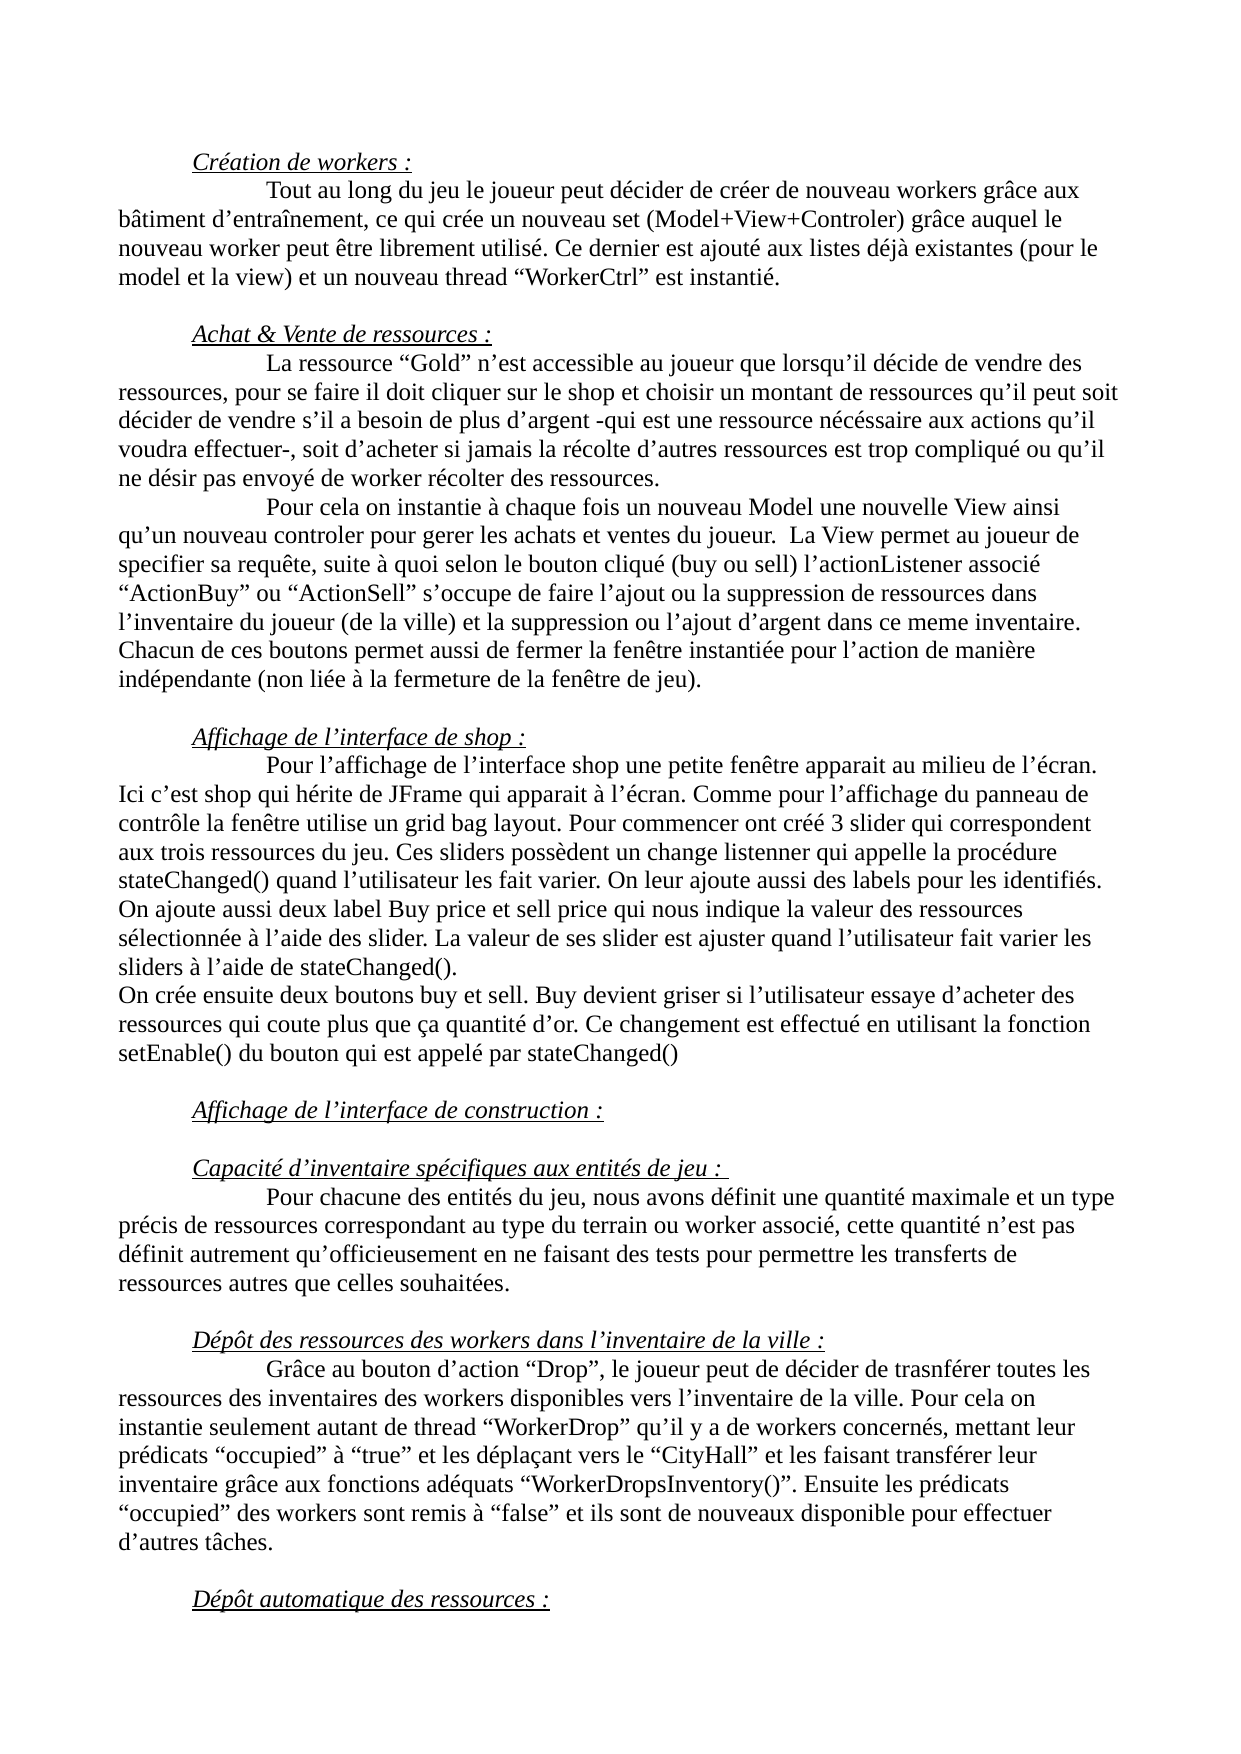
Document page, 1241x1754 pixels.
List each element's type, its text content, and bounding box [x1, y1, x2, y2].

text On crée ensuite deux boutons buy et sell. Buy devient griser si l’utilisateur essaye d’acheter des ressources qui coute plus que ça quantité d’or. Ce changement est effectué en utilisant la fonction setEnable() du bouton qui est appelé par stateChanged() [118, 981, 1122, 1067]
text La ressource “Gold” n’est accessible au joueur que lorsqu’il décide de vendre des ressources, pour se faire il doit cliquer sur le shop et choisir un montant de ressources qu’il peut soit décider de vendre s’il a besoin de plus d’argent -qui est une ressource nécéssaire aux actions qu’il voudra effectuer-, soit d’acheter si jamais la récolte d’autres ressources est trop compliqué ou qu’il ne désir pas envoyé de worker récolter des ressources. [118, 348, 1122, 492]
text Tout au long du jeu le joueur peut décider de créer de nouveau workers grâce aux bâtiment d’entraînement, ce qui crée un nouveau set (Model+View+Controler) grâce auquel le nouveau worker peut être librement utilisé. Ce dernier est ajouté aux listes déjà existantes (pour le model et la view) et un nouveau thread “WorkerCtrl” est instantié. [118, 176, 1122, 291]
text Grâce au bouton d’action “Drop”, le joueur peut de décider de trasnférer toutes les ressources des inventaires des workers disponibles vers l’inventaire de la ville. Pour cela on instantie seulement autant de thread “WorkerDrop” qu’il y a de workers concernés, mettant leur prédicats “occupied” à “true” et les déplaçant vers le “CityHall” et les faisant transférer leur inventaire grâce aux fonctions adéquats “WorkerDropsInventory()”. Ensuite les prédicats “occupied” des workers sont remis à “false” et ils sont de nouveaux disponible pour effectuer d’autres tâches. [118, 1354, 1122, 1556]
text Dépôt des ressources des workers dans l’inventaire de la ville : [118, 1326, 1122, 1354]
text On ajoute aussi deux label Buy price et sell price qui nous indique la valeur des ressources sélectionnée à l’aide des slider. La valeur de ses slider est ajuster quand l’utilisateur fait varier les sliders à l’aide de stateChanged(). [118, 894, 1122, 981]
text Pour l’affichage de l’interface shop une petite fenêtre apparait au milieu de l’écran. Ici c’est shop qui hérite de JFrame qui apparait à l’écran. Comme pour l’affichage du panneau de contrôle la fenêtre utilise un grid bag layout. Pour commencer ont créé 3 slider qui correspondent aux trois ressources du jeu. Ces sliders possèdent un change listenner qui appelle la procédure stateChanged() quand l’utilisateur les fait varier. On leur ajoute aussi des labels pour les identifiés. [118, 751, 1122, 894]
text Dépôt automatique des ressources : [118, 1584, 1122, 1613]
text Affichage de l’interface de construction : [118, 1096, 1122, 1124]
text Affichage de l’interface de shop : [118, 722, 1122, 751]
text Achat & Vente de ressources : [118, 319, 1122, 348]
text Pour chacune des entités du jeu, nous avons définit une quantité maximale et un type précis de ressources correspondant au type du terrain ou worker associé, cette quantité n’est pas définit autrement qu’officieusement en ne faisant des tests pour permettre les transferts de ressources autres que celles souhaitées. [118, 1182, 1122, 1297]
text Pour cela on instantie à chaque fois un nouveau Model une nouvelle View ainsi qu’un nouveau controler pour gerer les achats et ventes du joueur. La View permet au joueur de specifier sa requête, suite à quoi selon le bouton cliqué (buy ou sell) l’actionListener associé “ActionBuy” ou “ActionSell” s’occupe de faire l’ajout ou la suppression de ressources dans l’inventaire du joueur (de la ville) et la suppression ou l’ajout d’argent dans ce meme inventaire. Chacun de ces boutons permet aussi de fermer la fenêtre instantiée pour l’action de manière indépendante (non liée à la fermeture de la fenêtre de jeu). [118, 492, 1122, 693]
text Capacité d’inventaire spécifiques aux entités de jeu : [118, 1153, 1122, 1182]
text Création de workers : [118, 147, 1122, 176]
